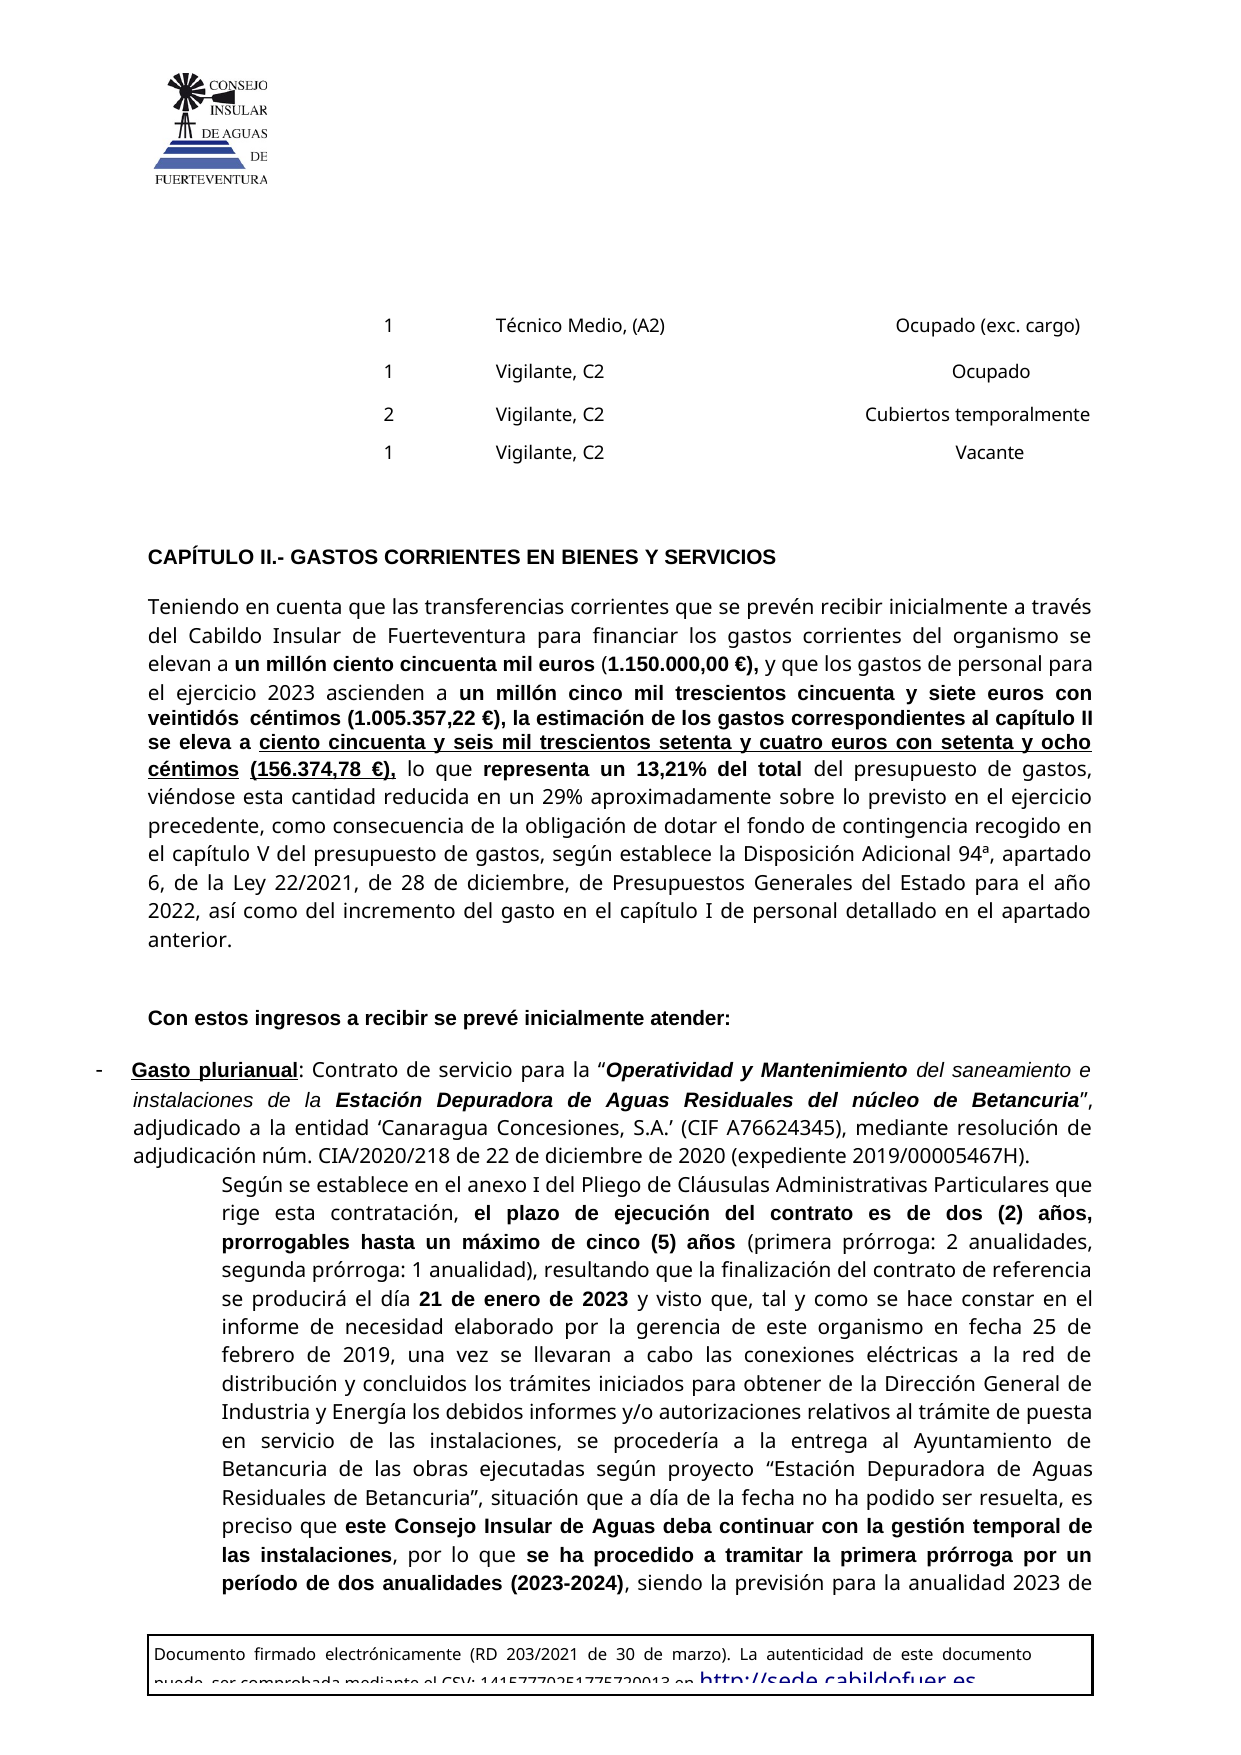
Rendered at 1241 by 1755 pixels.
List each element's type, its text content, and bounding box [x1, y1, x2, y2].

table_cell Vigilante, C2 [445, 391, 772, 434]
table_cell Cubiertos temporalmente [772, 391, 1095, 434]
subtitle Con estos ingresos a recibir se prevé inicialmente atender: [148, 1006, 1108, 1029]
table_cell Vigilante, C2 [445, 348, 772, 391]
table_cell Vacante [772, 434, 1095, 466]
table_header Ocupado (exc. cargo) [772, 316, 1095, 348]
table_header 1 [378, 316, 445, 348]
table_cell 1 [378, 348, 445, 391]
subtitle CAPÍTULO II.- GASTOS CORRIENTES EN BIENES Y SERVICIOS [148, 544, 1108, 568]
table_header Técnico Medio, (A2) [445, 316, 772, 348]
table_cell 2 [378, 391, 445, 434]
table_cell Vigilante, C2 [445, 434, 772, 466]
table_cell Ocupado [772, 348, 1095, 391]
table_cell 1 [378, 434, 445, 466]
text Teniendo en cuenta que las transferencias corrientes que se prevén recibir inicialmente a través del Cabildo Insular de Fuerteventura para financiar los gastos corrientes del organismo se elevan a un millón ciento cincuenta mil euros (1.150.000,00 €), y que los gastos de personal para el ejercicio 2023 ascienden a un millón cinco mil trescientos cincuenta y siete euros con veintidós céntimos (1.005.357,22 €), la estimación de los gastos correspondientes al capítulo II se eleva a ciento cincuenta y seis mil trescientos setenta y cuatro euros con setenta y ocho céntimos (156.374,78 €), lo que representa un 13,21% del total del presupuesto de gastos, viéndose esta cantidad reducida en un 29% aproximadamente sobre lo previsto en el ejercicio precedente, como consecuencia de la obligación de dotar el fondo de contingencia recogido en el capítulo V del presupuesto de gastos, según establece la Disposición Adicional 94ª, apartado 6, de la Ley 22/2021, de 28 de diciembre, de Presupuestos Generales del Estado para el año 2022, así como del incremento del gasto en el capítulo I de personal detallado en el apartado anterior. [148, 592, 1093, 953]
text Según se establece en el anexo I del Pliego de Cláusulas Administrativas Particulares que rige esta contratación, el plazo de ejecución del contrato es de dos (2) años, prorrogables hasta un máximo de cinco (5) años (primera prórroga: 2 anualidades, segunda prórroga: 1 anualidad), resultando que la finalización del contrato de referencia se producirá el día 21 de enero de 2023 y visto que, tal y como se hace constar en el informe de necesidad elaborado por la gerencia de este organismo en fecha 25 de febrero de 2019, una vez se llevaran a cabo las conexiones eléctricas a la red de distribución y concluidos los trámites iniciados para obtener de la Dirección General de Industria y Energía los debidos informes y/o autorizaciones relativos al trámite de puesta en servicio de las instalaciones, se procedería a la entrega al Ayuntamiento de Betancuria de las obras ejecutadas según proyecto “Estación Depuradora de Aguas Residuales de Betancuria”, situación que a día de la fecha no ha podido ser resuelta, es preciso que este Consejo Insular de Aguas deba continuar con la gestión temporal de las instalaciones, por lo que se ha procedido a tramitar la primera prórroga por un período de dos anualidades (2023-2024), siendo la previsión para la anualidad 2023 de [221, 1170, 1093, 1597]
list Gasto plurianual: Contrato de servicio para la “Operatividad y Mantenimiento del saneamiento e instalaciones de la Estación Depuradora de Aguas Residuales del núcleo de Betancuria”, adjudicado a la entidad ‘Canaragua Concesiones, S.A.’ (CIF A76624345), mediante resolución de adjudicación núm. CIA/2020/218 de 22 de diciembre de 2020 (expediente 2019/00005467H). [95, 1053, 1093, 1170]
